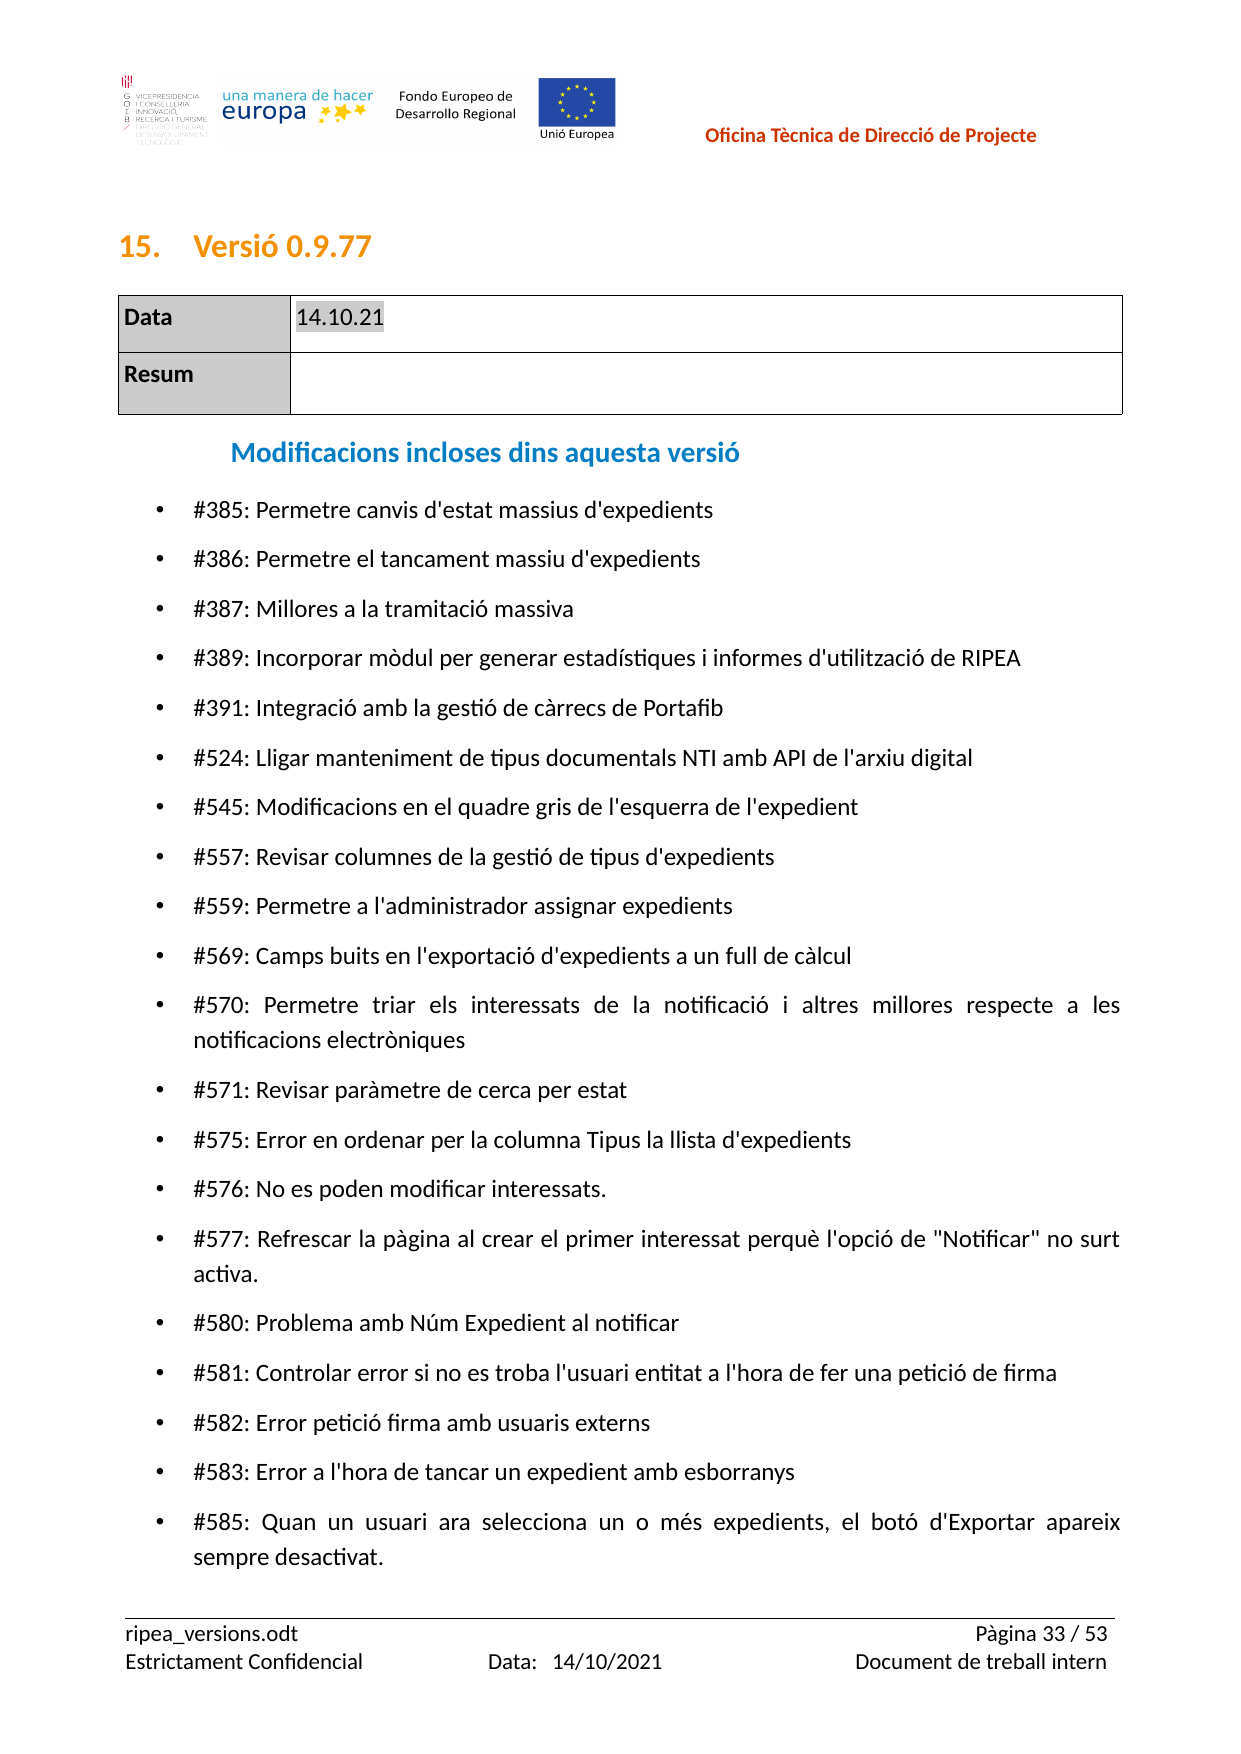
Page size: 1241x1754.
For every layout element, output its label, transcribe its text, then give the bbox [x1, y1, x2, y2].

list #580: Problema amb Núm Expedient al notificar [156, 1307, 1122, 1338]
table_header Data [119, 296, 290, 352]
list #387: Millores a la tramitació massiva [156, 593, 1122, 623]
list #585: Quan un usuari ara selecciona un o més expedients, el botó d'Exportar apareix sempre desactivat. [156, 1506, 1122, 1571]
list #545: Modificacions en el quadre gris de l'esquerra de l'expedient [156, 791, 1122, 822]
picture [219, 73, 621, 147]
list #569: Camps buits en l'exportació d'expedients a un full de càlcul [156, 940, 1122, 971]
list #583: Error a l'hora de tancar un expedient amb esborranys [156, 1456, 1122, 1487]
list #391: Integració amb la gestió de càrrecs de Portafib [156, 692, 1122, 723]
list #577: Refrescar la pàgina al crear el primer interessat perquè l'opció de "Notificar" no surt activa. [156, 1223, 1122, 1288]
list #386: Permetre el tancament massiu d'expedients [156, 543, 1122, 574]
list #570: Permetre triar els interessats de la notificació i altres millores respecte a les notificacions electròniques [156, 989, 1122, 1055]
subtitle Versió 0.9.77 [118, 225, 1122, 266]
table_cell Resum [119, 353, 290, 414]
list #559: Permetre a l'administrador assignar expedients [156, 890, 1122, 921]
list #575: Error en ordenar per la columna Tipus la llista d'expedients [156, 1124, 1122, 1154]
table_cell [291, 353, 1122, 414]
picture [118, 73, 213, 147]
list #385: Permetre canvis d'estat massius d'expedients [156, 494, 1122, 524]
list #571: Revisar paràmetre de cerca per estat [156, 1074, 1122, 1105]
list #581: Controlar error si no es troba l'usuari entitat a l'hora de fer una petició de firma [156, 1357, 1122, 1388]
list #557: Revisar columnes de la gestió de tipus d'expedients [156, 841, 1122, 871]
list #576: No es poden modificar interessats. [156, 1173, 1122, 1204]
table_header 14/10/21 [291, 296, 1122, 352]
subtitle Modificacions incloses dins aquesta versió [153, 434, 1122, 470]
list #524: Lligar manteniment de tipus documentals NTI amb API de l'arxiu digital [156, 742, 1122, 772]
list #389: Incorporar mòdul per generar estadístiques i informes d'utilització de RIPEA [156, 642, 1122, 673]
list #582: Error petició firma amb usuaris externs [156, 1407, 1122, 1437]
